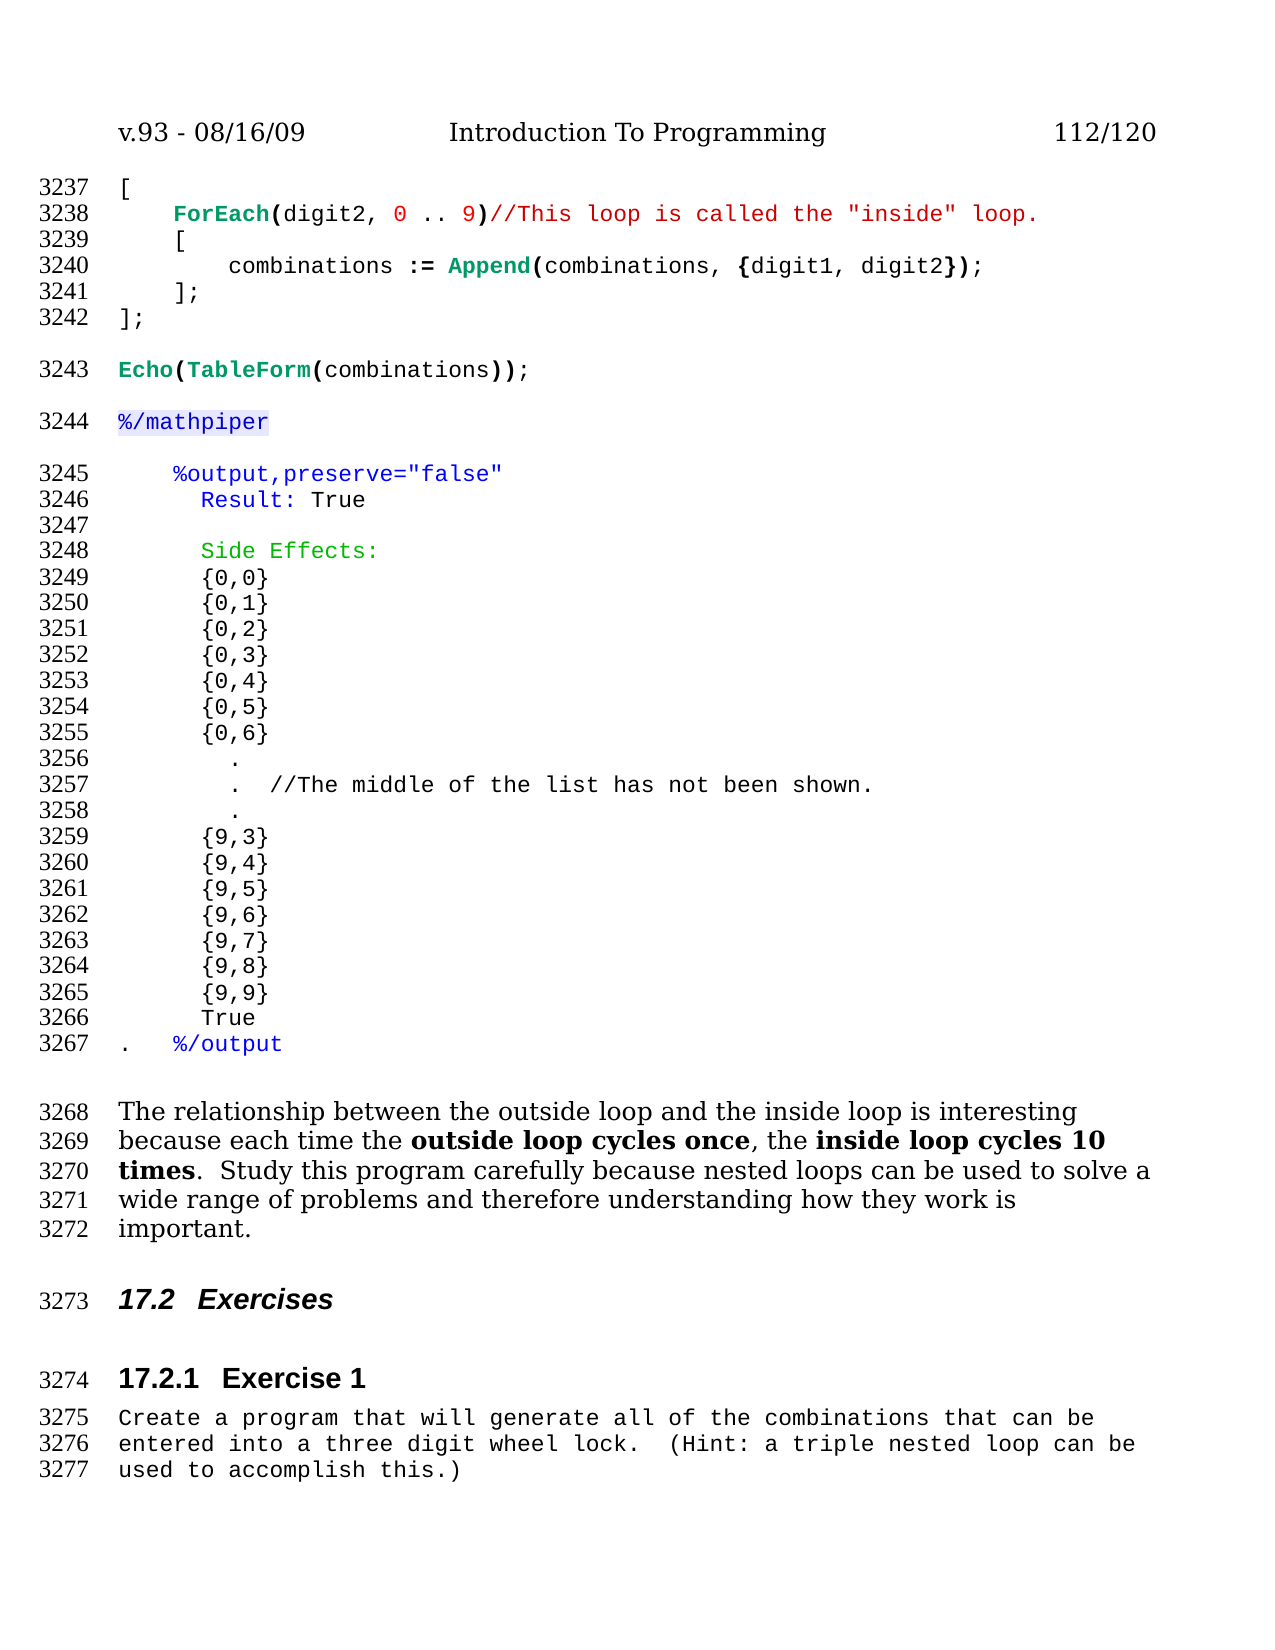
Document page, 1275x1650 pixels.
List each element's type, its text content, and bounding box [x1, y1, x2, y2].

text Create a program that will generate all of the combinations that can be entered into a three digit wheel lock. (Hint: a triple nested loop can be used to accomplish this.) [118, 1406, 1157, 1484]
text {9,3} [118, 825, 1157, 851]
text Result: True [118, 488, 1157, 514]
text Echo(TableForm(combinations)); [118, 358, 1157, 384]
text {9,9} [118, 981, 1157, 1007]
text ForEach(digit2, 0 .. 9)//This loop is called the "inside" loop. [118, 203, 1157, 229]
text Side Effects: [118, 540, 1157, 566]
text {0,4} [118, 669, 1157, 696]
text combinations := Append(combinations, {digit1, digit2}); [118, 254, 1157, 281]
text {9,5} [118, 877, 1157, 903]
text {0,3} [118, 644, 1157, 669]
text . [118, 799, 1157, 825]
text . %/output [118, 1033, 1157, 1059]
text {9,7} [118, 929, 1157, 955]
text %/mathpiper [118, 410, 1157, 436]
text . //The middle of the list has not been shown. [118, 773, 1157, 799]
text {9,6} [118, 903, 1157, 929]
text [ [118, 229, 1157, 254]
subtitle Exercise 1 [118, 1361, 1157, 1394]
text The relationship between the outside loop and the inside loop is interesting because each time the outside loop cycles once, the inside loop cycles 10 times. Study this program carefully because nested loops can be used to solve a wide range of problems and therefore understanding how they work is important. [118, 1097, 1157, 1243]
subtitle Exercises [118, 1282, 1157, 1316]
text {0,0} [118, 566, 1157, 592]
text {0,1} [118, 592, 1157, 618]
text %output,preserve="false" [118, 462, 1157, 488]
text True [118, 1007, 1157, 1033]
text {0,5} [118, 696, 1157, 721]
text ]; [118, 281, 1157, 306]
text {9,8} [118, 955, 1157, 981]
text {9,4} [118, 851, 1157, 877]
text {0,6} [118, 721, 1157, 747]
text ]; [118, 306, 1157, 332]
text . [118, 747, 1157, 773]
text [ [118, 177, 1157, 203]
text {0,2} [118, 618, 1157, 644]
